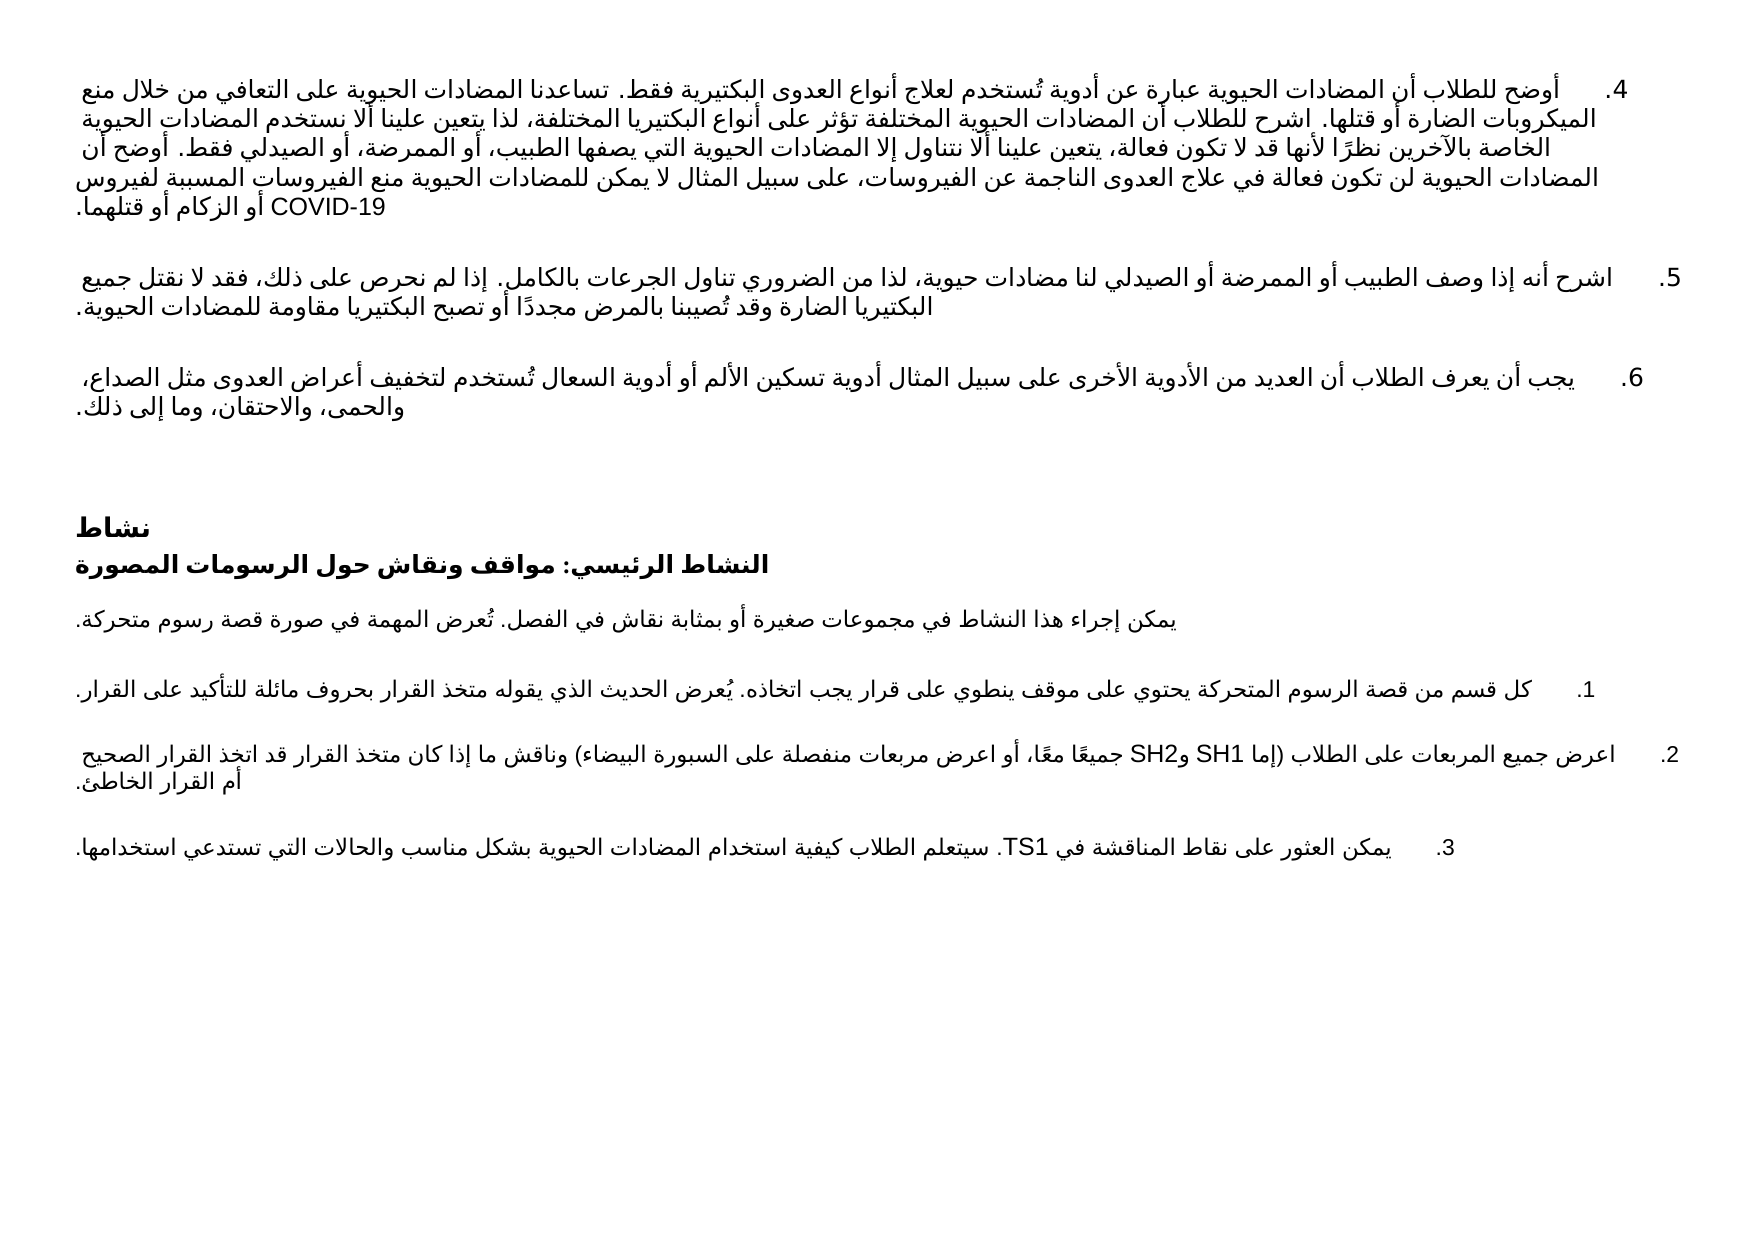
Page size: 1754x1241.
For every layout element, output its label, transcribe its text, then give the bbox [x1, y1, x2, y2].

list اشرح أنه إذا وصف الطبيب أو الممرضة أو الصيدلي لنا مضادات حيوية، لذا من الضروري تناول الجرعات بالكامل. إذا لم نحرص على ذلك، فقد لا نقتل جميع البكتيريا الضارة وقد تُصيبنا بالمرض مجددًا أو تصبح البكتيريا مقاومة للمضادات الحيوية. [75, 263, 1679, 321]
text يمكن إجراء هذا النشاط في مجموعات صغيرة أو بمثابة نقاش في الفصل. تُعرض المهمة في صورة قصة رسوم متحركة. [75, 606, 1679, 632]
list يجب أن يعرف الطلاب أن العديد من الأدوية الأخرى على سبيل المثال أدوية تسكين الألم أو أدوية السعال تُستخدم لتخفيف أعراض العدوى مثل الصداع، والحمى، والاحتقان، وما إلى ذلك. [75, 363, 1679, 421]
list كل قسم من قصة الرسوم المتحركة يحتوي على موقف ينطوي على قرار يجب اتخاذه. يُعرض الحديث الذي يقوله متخذ القرار بحروف مائلة للتأكيد على القرار. [75, 676, 1679, 702]
subtitle النشاط الرئيسي: مواقف ونقاش حول الرسومات المصورة [75, 550, 1679, 579]
subtitle نشاط [75, 513, 1679, 544]
list أوضح للطلاب أن المضادات الحيوية عبارة عن أدوية تُستخدم لعلاج أنواع العدوى البكتيرية فقط. تساعدنا المضادات الحيوية على التعافي من خلال منع الميكروبات الضارة أو قتلها. اشرح للطلاب أن المضادات الحيوية المختلفة تؤثر على أنواع البكتيريا المختلفة، لذا يتعين علينا ألا نستخدم المضادات الحيوية الخاصة بالآخرين نظرًا لأنها قد لا تكون فعالة، يتعين علينا ألا نتناول إلا المضادات الحيوية التي يصفها الطبيب، أو الممرضة، أو الصيدلي فقط. أوضح أن المضادات الحيوية لن تكون فعالة في علاج العدوى الناجمة عن الفيروسات، على سبيل المثال لا يمكن للمضادات الحيوية منع الفيروسات المسببة لفيروس COVID-19 أو الزكام أو قتلهما. [75, 75, 1679, 221]
list يمكن العثور على نقاط المناقشة في TS1. سيتعلم الطلاب كيفية استخدام المضادات الحيوية بشكل مناسب والحالات التي تستدعي استخدامها. [75, 832, 1679, 861]
list اعرض جميع المربعات على الطلاب (إما SH1 وSH2 جميعًا معًا، أو اعرض مربعات منفصلة على السبورة البيضاء) وناقش ما إذا كان متخذ القرار قد اتخذ القرار الصحيح أم القرار الخاطئ. [75, 739, 1679, 794]
